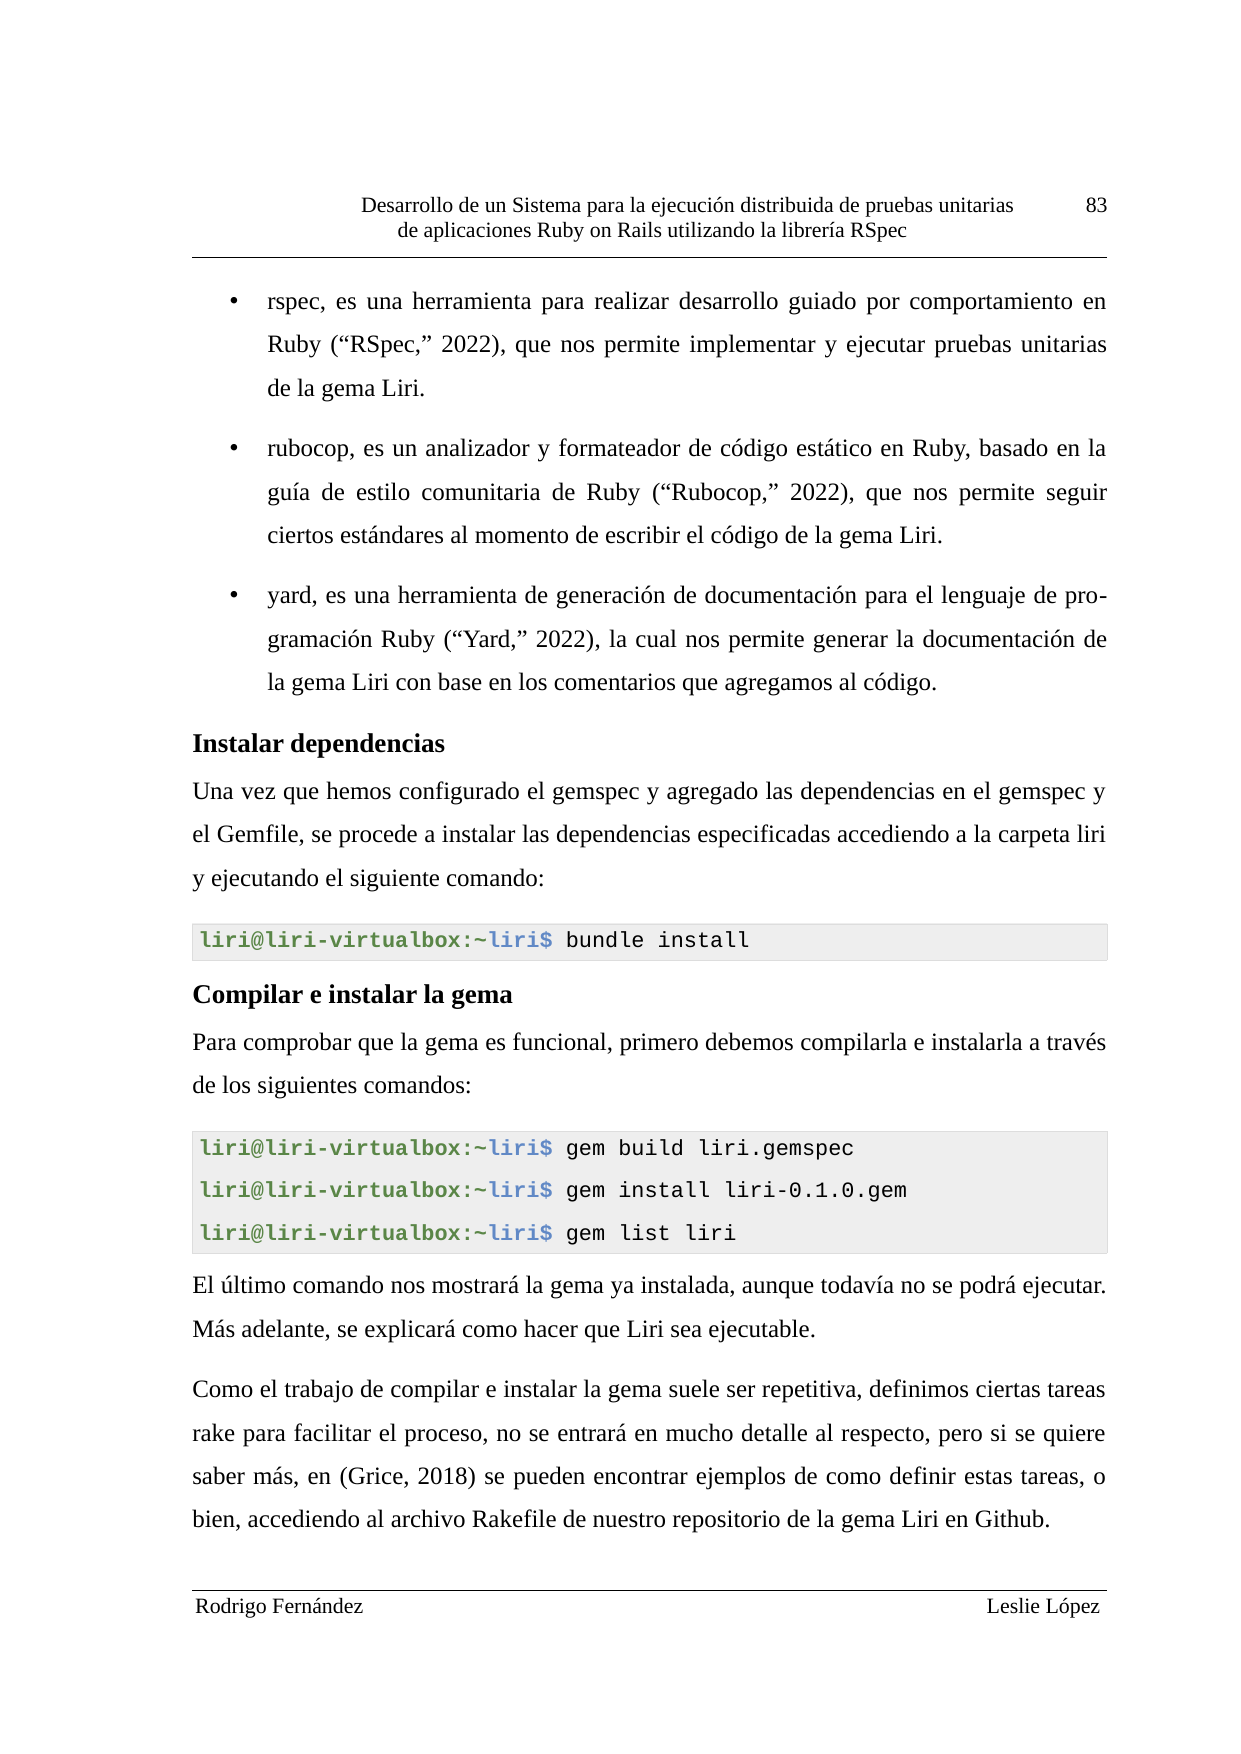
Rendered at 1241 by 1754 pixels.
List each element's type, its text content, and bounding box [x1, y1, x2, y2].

text Instalar dependencias [192, 728, 1107, 759]
text Compilar e instalar la gema [192, 978, 1107, 1009]
list rspec, es una herramienta para realizar desarrollo guiado por comportamiento en Ruby (“RSpec,” 2022)⁠, que nos permite implementar y ejecutar pruebas unitarias de la gema Liri. [229, 286, 1107, 401]
text Para comprobar que la gema es funcional, primero debemos compilarla e instalarla a través de los siguientes comandos: [192, 1027, 1107, 1099]
text Como el trabajo de compilar e instalar la gema suele ser repetitiva, definimos ciertas tareas rake para facilitar el proceso, no se entrará en mucho detalle al respecto, pero si se quiere saber más, en (Grice, 2018)⁠ se pueden encontrar ejemplos de como definir estas tareas, o bien, accediendo al archivo Rakefile de nuestro repositorio de la gema Liri en Github. [192, 1374, 1107, 1533]
text Una vez que hemos configurado el gemspec y agregado las dependencias en el gemspec y el Gemfile, se procede a instalar las dependencias especificadas accediendo a la carpeta liri y ejecutando el siguiente comando: [192, 776, 1107, 891]
list yard, es una herramienta de generación de documentación para el lenguaje de pro­gramación Ruby (“Yard,” 2022)⁠, la cual nos permite generar la documentación de la gema Liri con base en los comentarios que agregamos al código. [229, 581, 1107, 696]
list rubocop, es un analizador y formateador de código estático en Ruby, basado en la guía de estilo comunitaria de Ruby (“Rubocop,” 2022)⁠, que nos permite seguir ciertos están­dares al momento de escribir el código de la gema Liri. [229, 433, 1107, 548]
text liri@liri-virtualbox:~liri$ gem list liri [193, 1216, 1107, 1253]
text liri@liri-virtualbox:~liri$ gem install liri-0.1.0.gem [193, 1173, 1107, 1204]
text El último comando nos mostrará la gema ya instalada, aunque todavía no se podrá ejecutar. Más adelante, se explicará como hacer que Liri sea ejecutable. [192, 1271, 1107, 1342]
text liri@liri-virtualbox:~liri$ gem build liri.gemspec [193, 1132, 1107, 1162]
text liri@liri-virtualbox:~liri$ bundle install [193, 925, 1107, 960]
